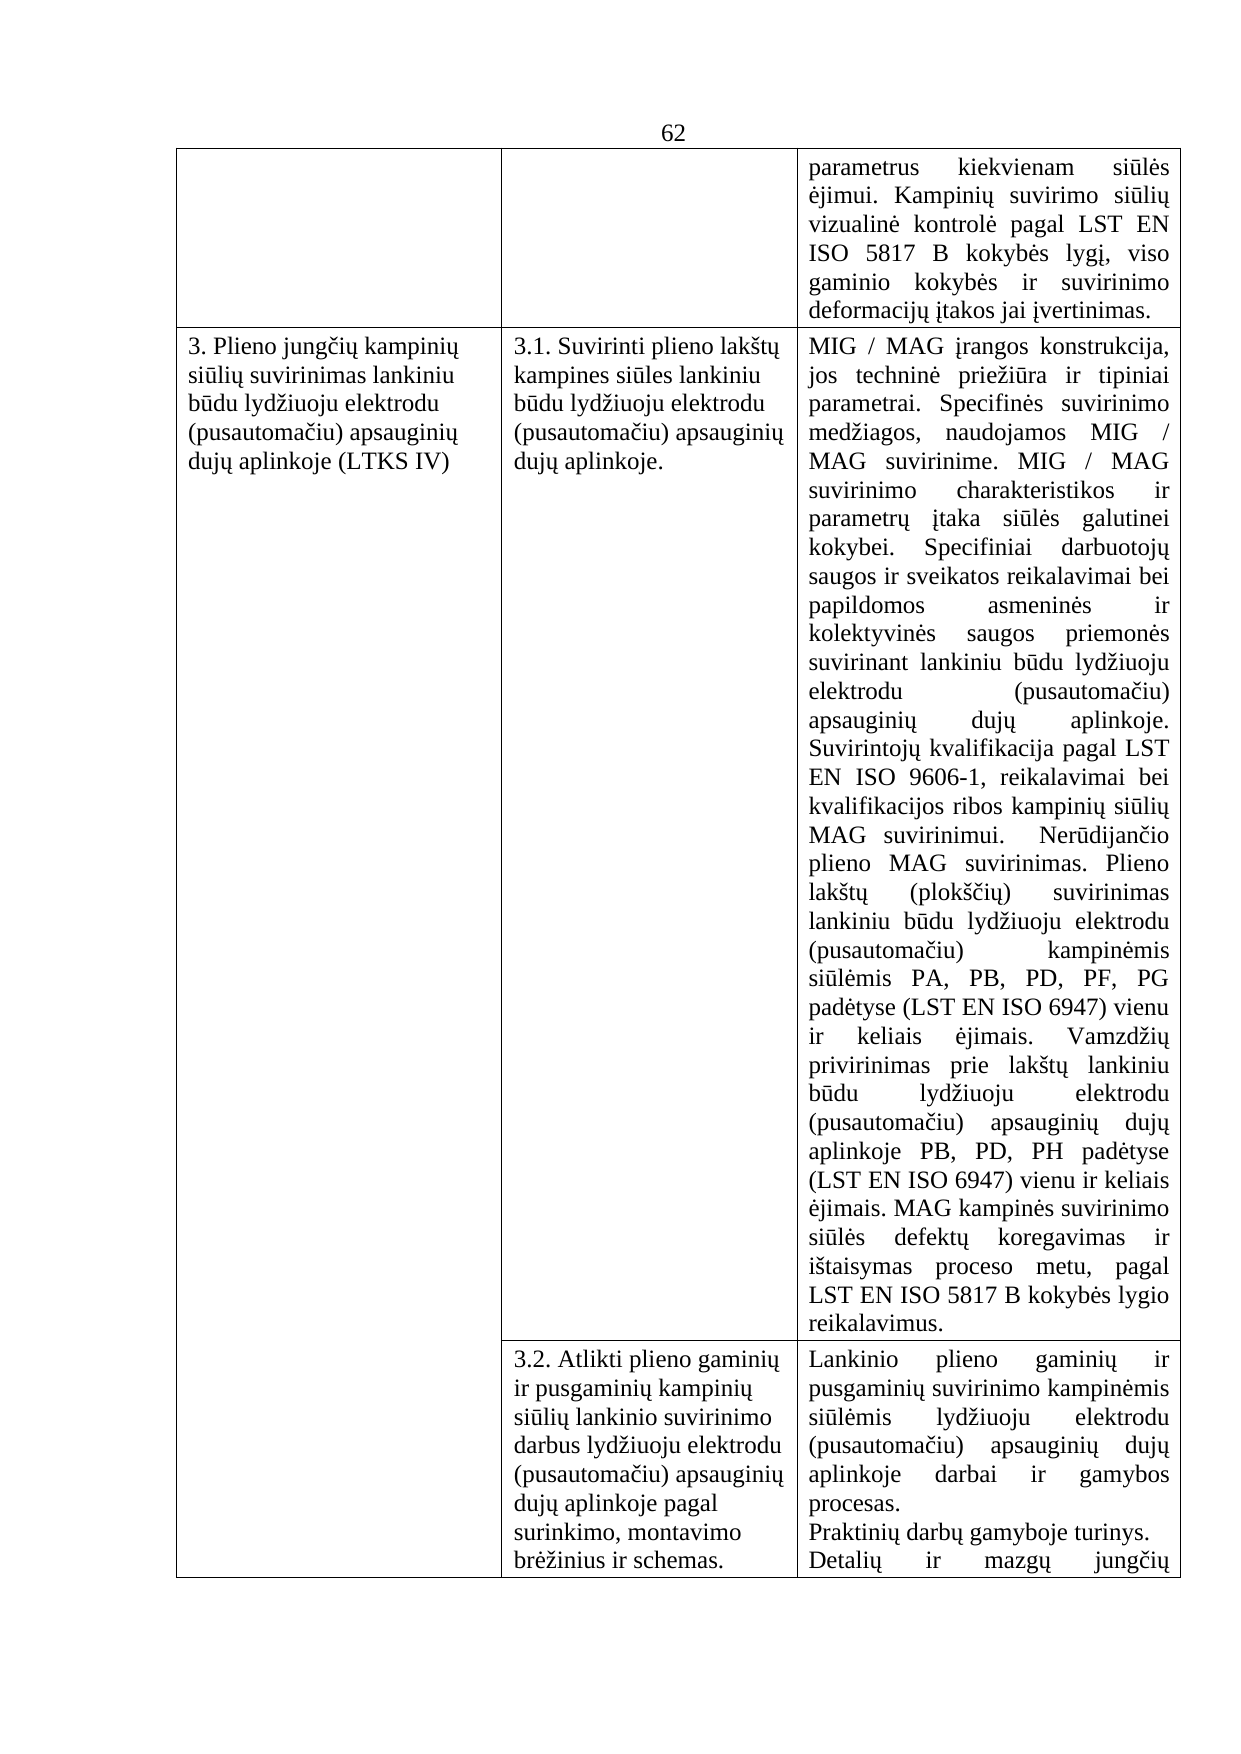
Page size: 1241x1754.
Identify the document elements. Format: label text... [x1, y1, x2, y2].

table_cell 3.2. Atlikti plieno gaminių ir pusgaminių kampinių siūlių lankinio suvirinimo darbus lydžiuoju elektrodu (pusautomačiu) apsauginių dujų aplinkoje pagal surinkimo, montavimo brėžinius ir schemas. [502, 1341, 797, 1577]
table_cell [502, 149, 797, 327]
table_cell MIG / MAG įrangos konstrukcija, jos techninė priežiūra ir tipiniai parametrai. Specifinės suvirinimo medžiagos, naudojamos MIG / MAG suvirinime. MIG / MAG suvirinimo charakteristikos ir parametrų įtaka siūlės galutinei kokybei. Specifiniai darbuotojų saugos ir sveikatos reikalavimai bei papildomos asmeninės ir kolektyvinės saugos priemonės suvirinant lankiniu būdu lydžiuoju elektrodu (pusautomačiu) apsauginių dujų aplinkoje. Suvirintojų kvalifikacija pagal LST EN ISO 9606-1, reikalavimai bei kvalifikacijos ribos kampinių siūlių MAG suvirinimui. Nerūdijančio plieno MAG suvirinimas. Plieno lakštų (plokščių) suvirinimas lankiniu būdu lydžiuoju elektrodu (pusautomačiu) kampinėmis siūlėmis PA, PB, PD, PF, PG padėtyse (LST EN ISO 6947) vienu ir keliais ėjimais. Vamzdžių privirinimas prie lakštų lankiniu būdu lydžiuoju elektrodu (pusautomačiu) apsauginių dujų aplinkoje PB, PD, PH padėtyse (LST EN ISO 6947) vienu ir keliais ėjimais. MAG kampinės suvirinimo siūlės defektų koregavimas ir ištaisymas proceso metu, pagal LST EN ISO 5817 B kokybės lygio reikalavimus. [798, 328, 1180, 1340]
table_cell Lankinio plieno gaminių ir pusgaminių suvirinimo kampinėmis siūlėmis lydžiuoju elektrodu (pusautomačiu) apsauginių dujų aplinkoje darbai ir gamybos procesas. Praktinių darbų gamyboje turinys. Detalių ir mazgų jungčių [798, 1341, 1180, 1577]
table_cell parametrus kiekvienam siūlės ėjimui. Kampinių suvirimo siūlių vizualinė kontrolė pagal LST EN ISO 5817 B kokybės lygį, viso gaminio kokybės ir suvirinimo deformacijų įtakos jai įvertinimas. [798, 149, 1180, 327]
table_cell 3. Plieno jungčių kampinių siūlių suvirinimas lankiniu būdu lydžiuoju elektrodu (pusautomačiu) apsauginių dujų aplinkoje (LTKS IV) [177, 328, 501, 1577]
table_cell 3.1. Suvirinti plieno lakštų kampines siūles lankiniu būdu lydžiuoju elektrodu (pusautomačiu) apsauginių dujų aplinkoje. [502, 328, 797, 1340]
table_cell [177, 149, 501, 327]
